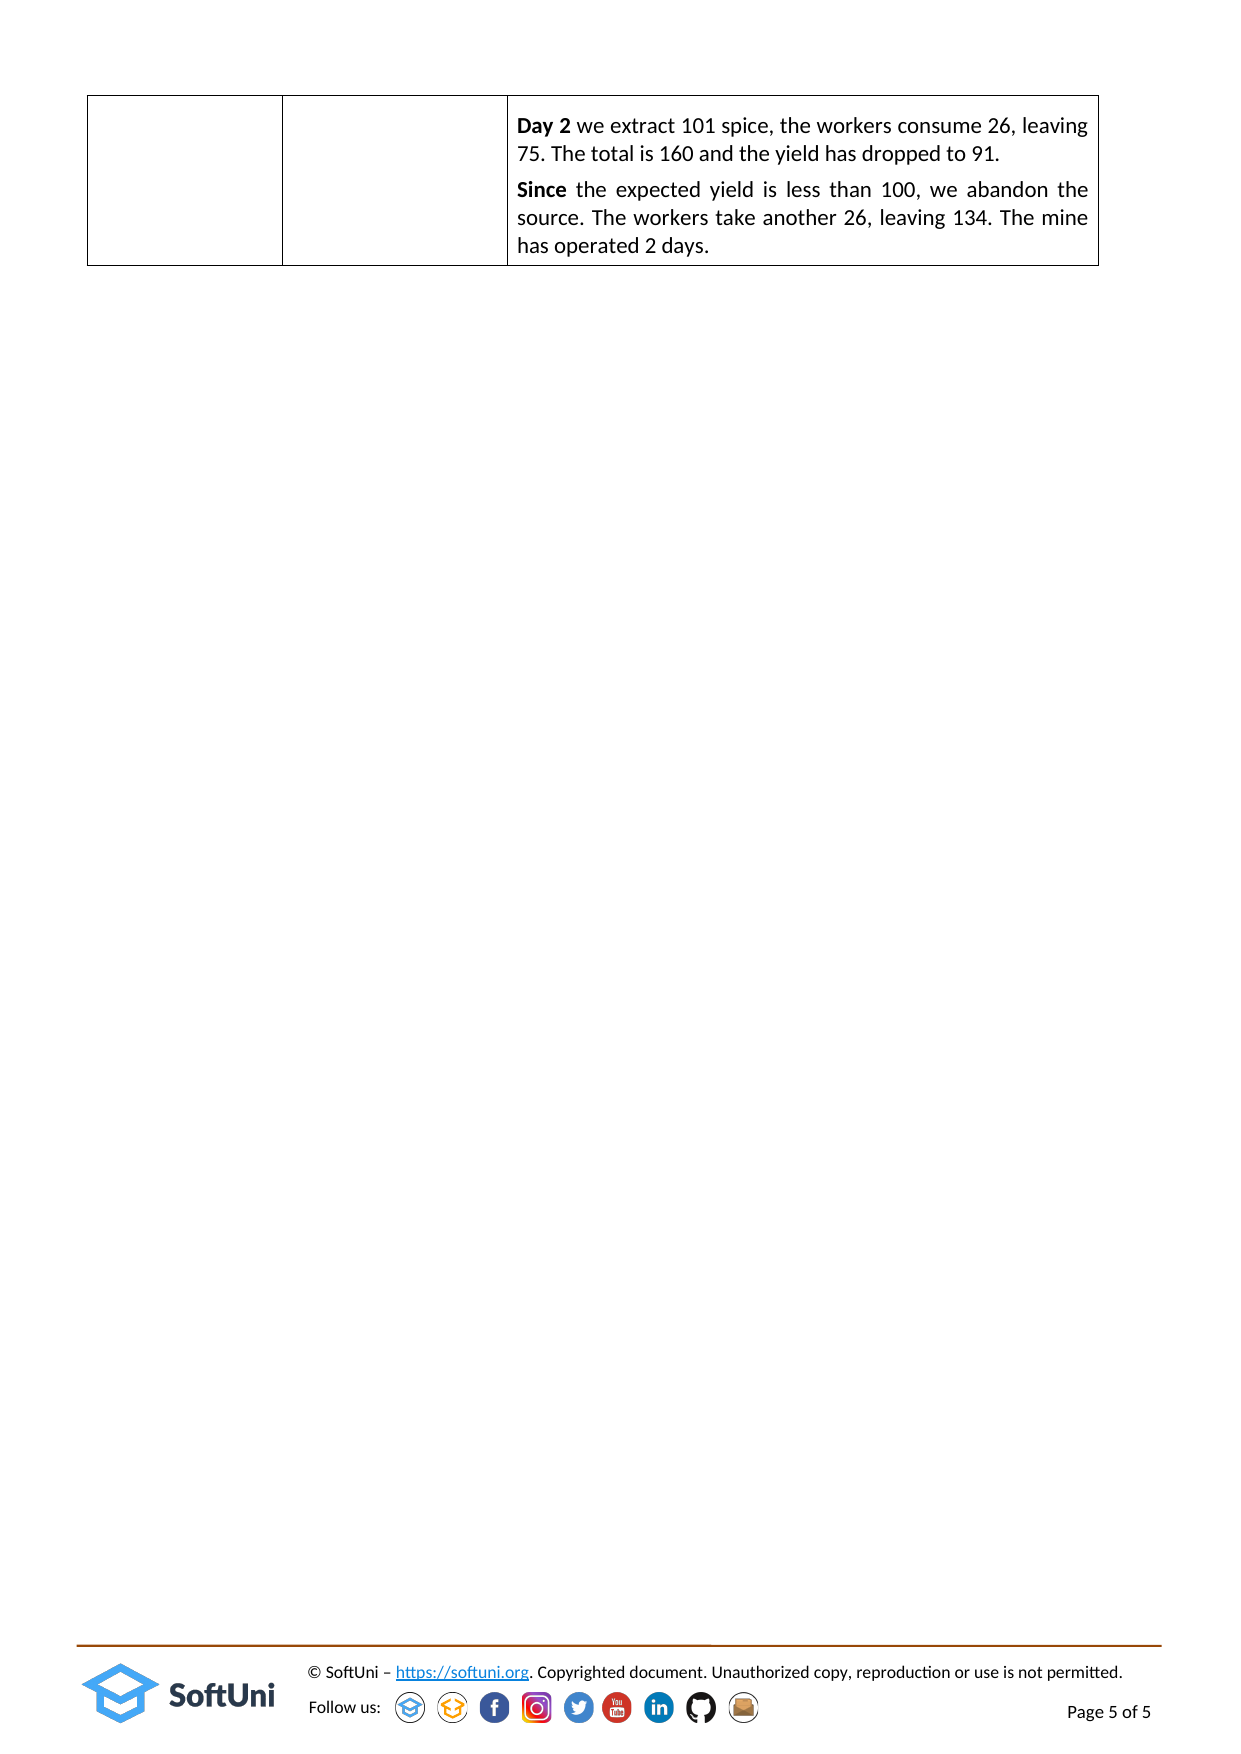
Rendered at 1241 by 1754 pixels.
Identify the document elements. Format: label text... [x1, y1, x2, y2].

picture [564, 1692, 594, 1723]
picture [479, 1692, 510, 1723]
table_cell [88, 96, 282, 265]
picture [686, 1692, 716, 1723]
picture [644, 1692, 653, 1701]
picture [644, 1714, 653, 1723]
picture [665, 1714, 674, 1723]
picture [522, 1692, 552, 1723]
picture [395, 1692, 425, 1723]
picture [75, 1658, 281, 1729]
picture [602, 1692, 632, 1723]
table_cell Day 2 we extract 101 spice, the workers consume 26, leaving 75. The total is 160 and the yield has dropped to 91. Since the expected yield is less than 100, we abandon the source. The workers take another 26, leaving 134. The mine has operated 2 days. [508, 96, 1098, 265]
table_cell [283, 96, 507, 265]
picture [658, 1705, 667, 1714]
picture [728, 1692, 759, 1723]
picture [665, 1692, 674, 1701]
picture [437, 1692, 468, 1723]
